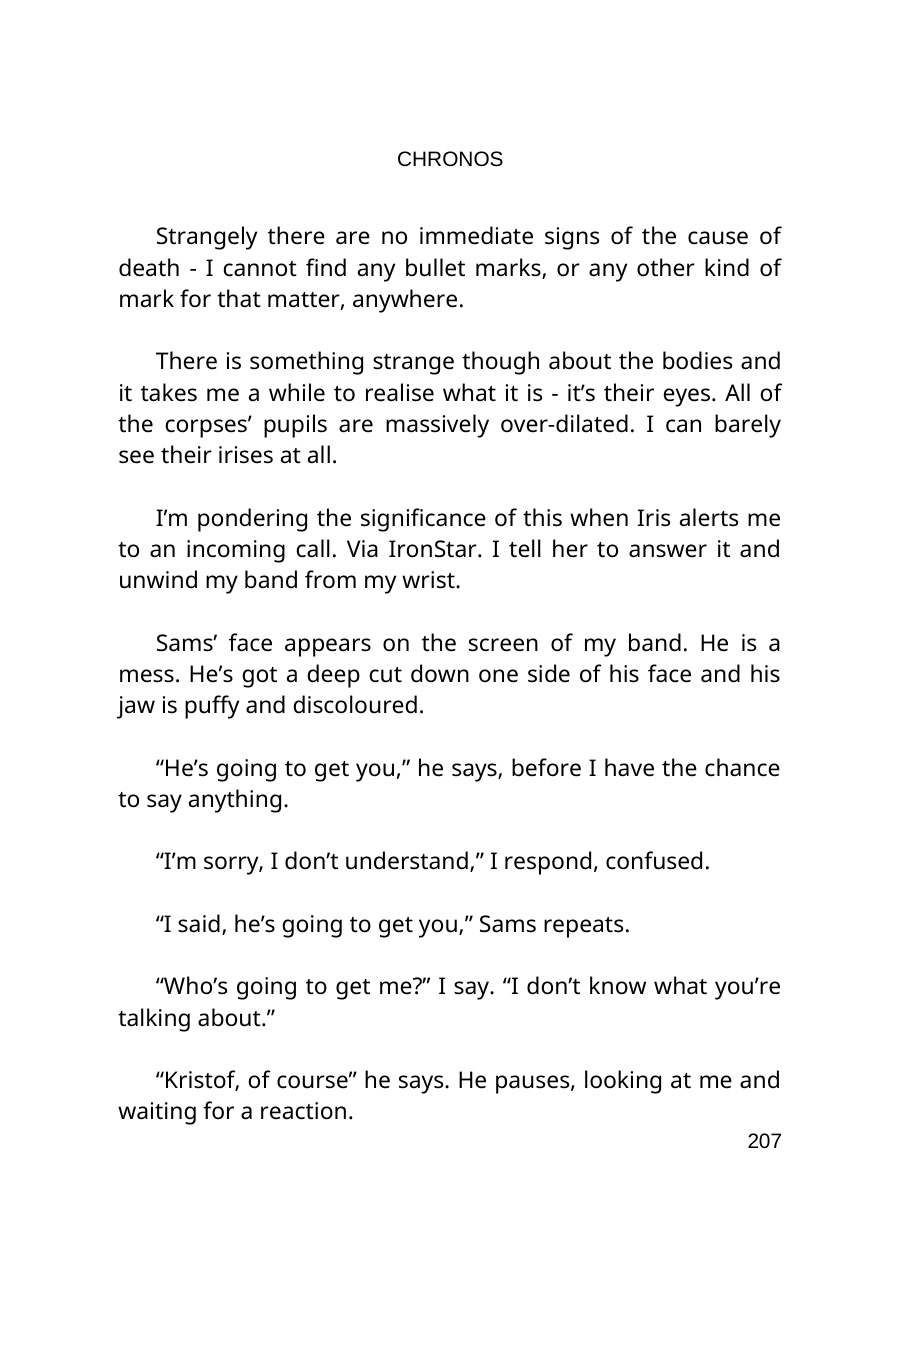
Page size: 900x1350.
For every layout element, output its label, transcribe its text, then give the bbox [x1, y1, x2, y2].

text “I said, he’s going to get you,” Sams repeats. [118, 908, 782, 939]
text Strangely there are no immediate signs of the cause of death - I cannot find any bullet marks, or any other kind of mark for that matter, anywhere. [118, 220, 782, 314]
text “Kristof, of course” he says. He pauses, looking at me and waiting for a reaction. [118, 1064, 782, 1126]
text “Who’s going to get me?” I say. “I don’t know what you’re talking about.” [118, 970, 782, 1033]
text Sams’ face appears on the screen of my band. He is a mess. He’s got a deep cut down one side of his face and his jaw is puffy and discoloured. [118, 626, 782, 720]
text I’m pondering the significance of this when Iris alerts me to an incoming call. Via IronStar. I tell her to answer it and unwind my band from my wrist. [118, 501, 782, 595]
text “He’s going to get you,” he says, before I have the chance to say anything. [118, 751, 782, 814]
text There is something strange though about the bodies and it takes me a while to realise what it is - it’s their eyes. All of the corpses’ pupils are massively over-dilated. I can barely see their irises at all. [118, 345, 782, 470]
text “I’m sorry, I don’t understand,” I respond, confused. [118, 845, 782, 876]
